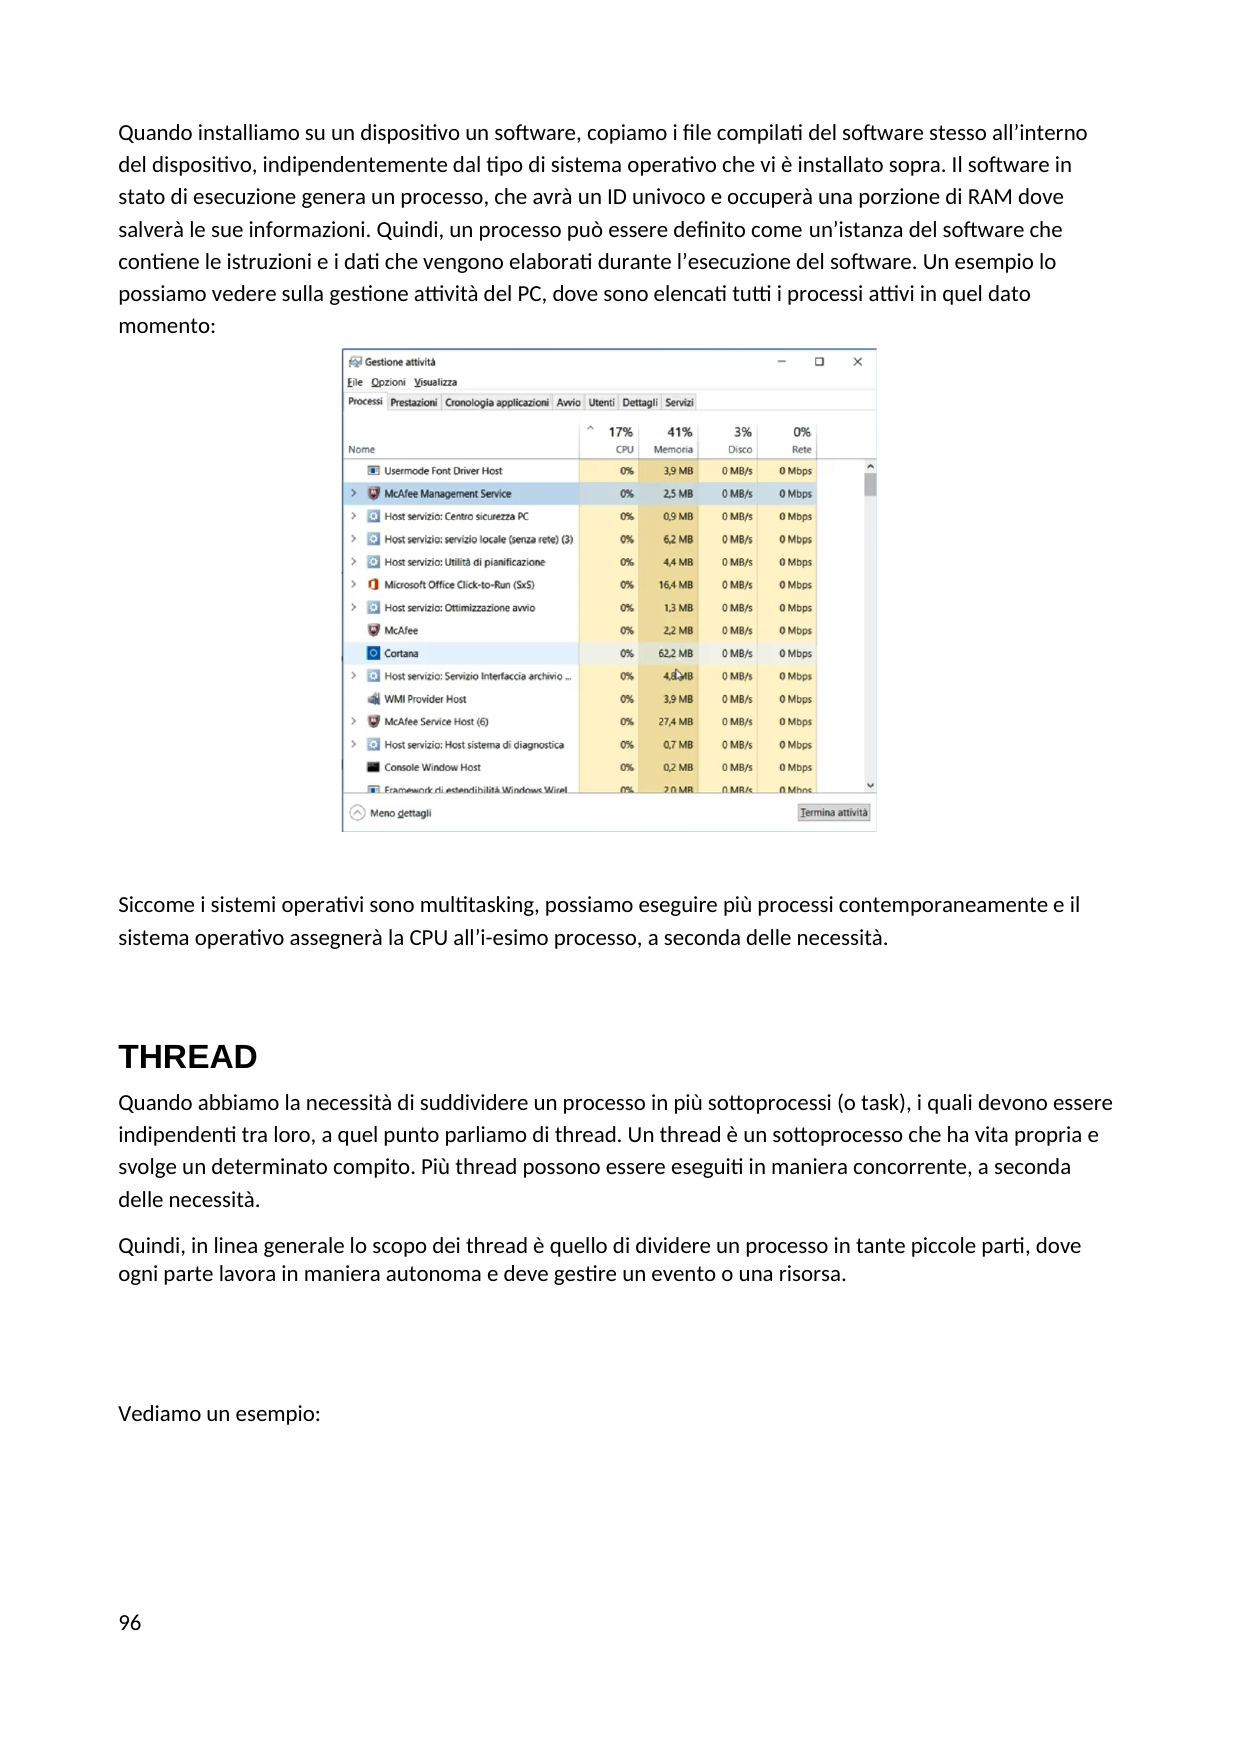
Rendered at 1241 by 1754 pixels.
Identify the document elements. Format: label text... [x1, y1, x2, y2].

text Quando abbiamo la necessità di suddividere un processo in più sottoprocessi (o task), i quali devono essere indipendenti tra loro, a quel punto parliamo di thread. Un thread è un sottoprocesso che ha vita propria e svolge un determinato compito. Più thread possono essere eseguiti in maniera concorrente, a seconda delle necessità. [118, 1088, 1122, 1213]
subtitle THREAD [118, 1037, 1122, 1076]
picture [341, 348, 877, 832]
text Quando installiamo su un dispositivo un software, copiamo i file compilati del software stesso all’interno del dispositivo, indipendentemente dal tipo di sistema operativo che vi è installato sopra. Il software in stato di esecuzione genera un processo, che avrà un ID univoco e occuperà una porzione di RAM dove salverà le sue informazioni. Quindi, un processo può essere definito come un’istanza del software che contiene le istruzioni e i dati che vengono elaborati durante l’esecuzione del software. Un esempio lo possiamo vedere sulla gestione attività del PC, dove sono elencati tutti i processi attivi in quel dato momento: [118, 118, 1122, 339]
text Quindi, in linea generale lo scopo dei thread è quello di dividere un processo in tante piccole parti, dove ogni parte lavora in maniera autonoma e deve gestire un evento o una risorsa. [118, 1231, 1122, 1287]
text Vediamo un esempio: [118, 1399, 1122, 1428]
text Siccome i sistemi operativi sono multitasking, possiamo eseguire più processi contemporaneamente e il sistema operativo assegnerà la CPU all’i-esimo processo, a seconda delle necessità. [118, 890, 1122, 951]
